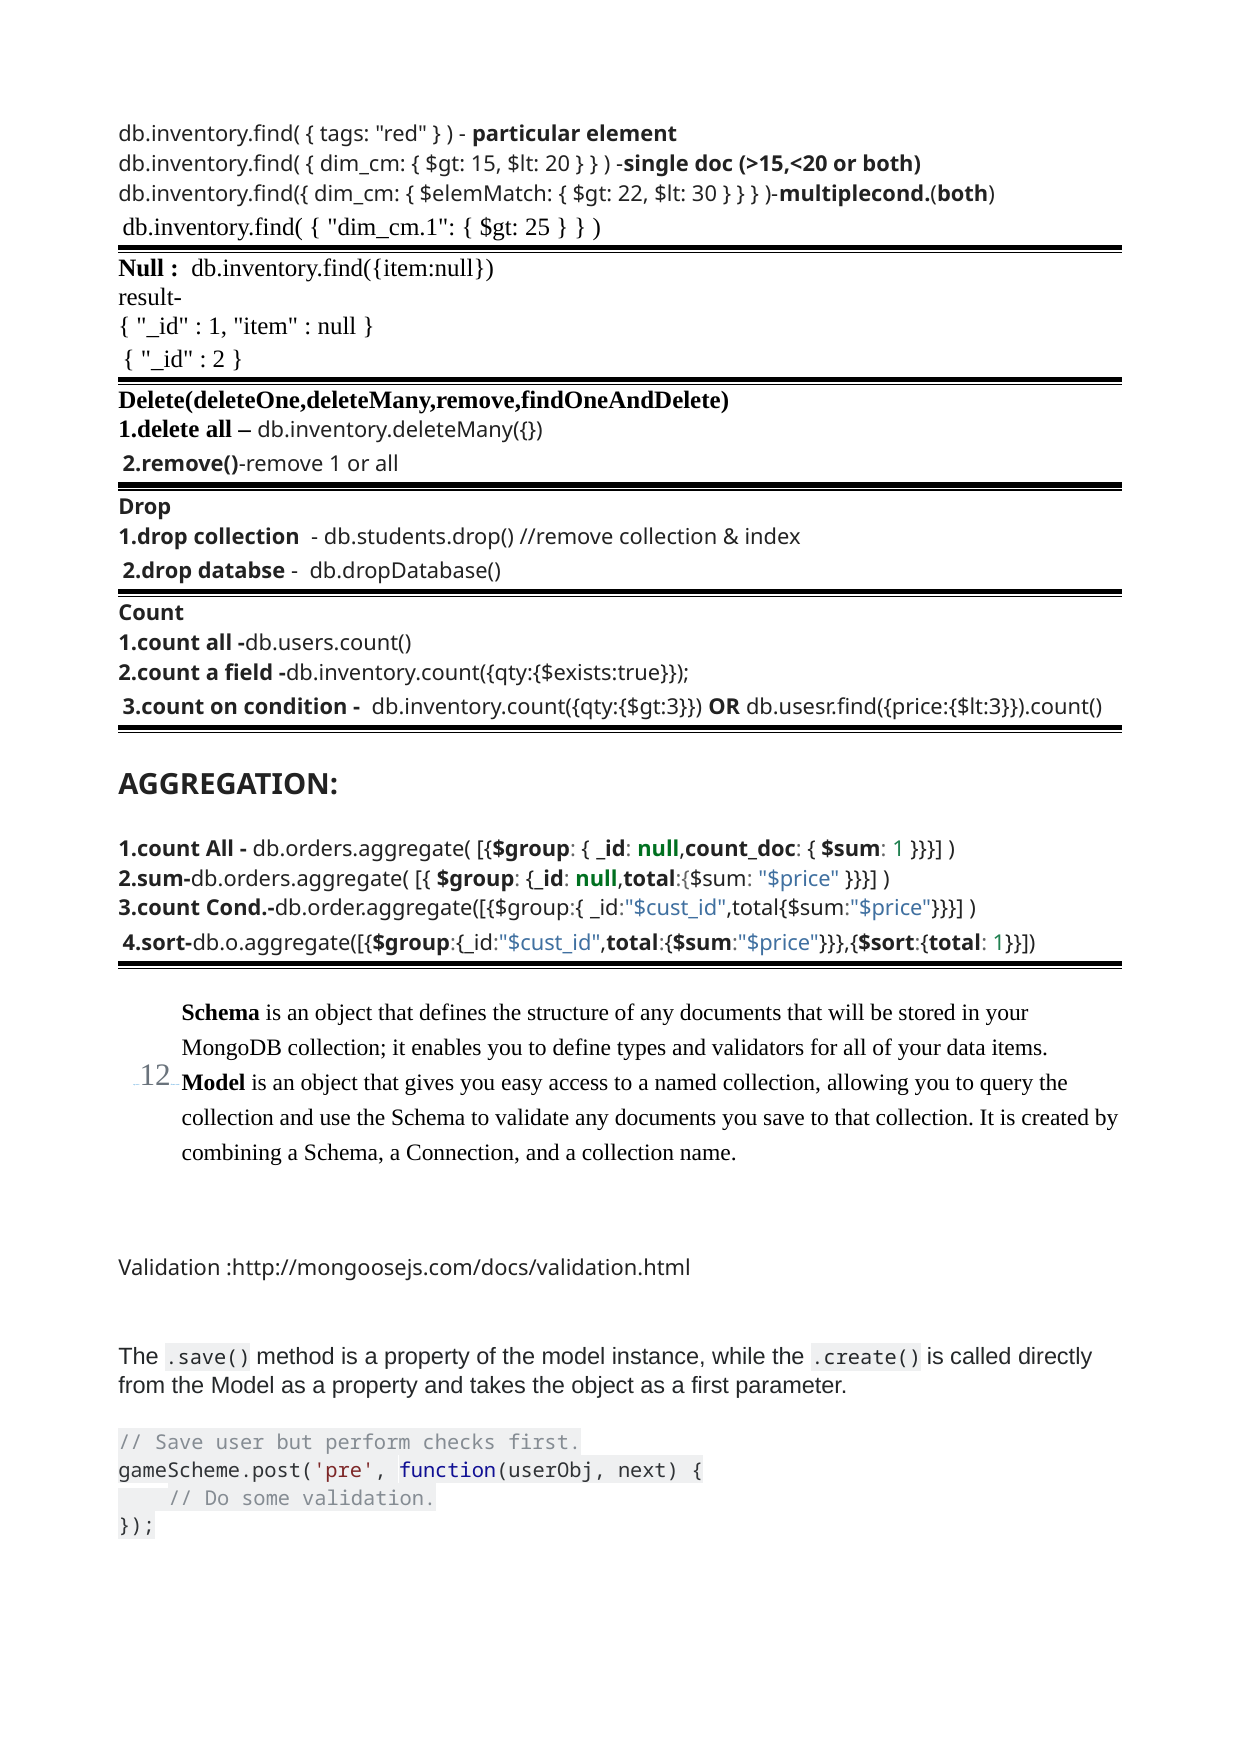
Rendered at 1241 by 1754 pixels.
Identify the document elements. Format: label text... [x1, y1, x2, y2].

text db.inventory.find( { tags: "red" } ) - particular element [118, 118, 1122, 148]
text 3.count Cond.-db.order.aggregate([{$group:{ _id:"$cust_id",total{$sum:"$price"}}}] ) [118, 892, 1122, 922]
text { "_id" : 1, "item" : null } [118, 311, 1122, 339]
text 2.remove()-remove 1 or all [118, 444, 1122, 482]
text Drop [118, 491, 1122, 521]
text Validation :http://mongoosejs.com/docs/validation.html [118, 1252, 1122, 1282]
table_header up vote12down vote [131, 999, 181, 1166]
text 1.count All - db.orders.aggregate( [{$group: { _id: null,count_doc: { $sum: 1 }}}] ) [118, 833, 1122, 863]
text Count [118, 597, 1122, 627]
text 3.count on condition - db.inventory.count({qty:{$gt:3}}) OR db.usesr.find({price:{$lt:3}}).count() [118, 687, 1122, 725]
text AGGREGATION: [118, 763, 1122, 803]
text 1.count all -db.users.count() [118, 627, 1122, 657]
text { "_id" : 2 } [118, 339, 1122, 377]
text The .save() method is a property of the model instance, while the .create() is called directly from the Model as a property and takes the object as a first parameter. [118, 1341, 1122, 1398]
text db.inventory.find({ dim_cm: { $elemMatch: { $gt: 22, $lt: 30 } } } )-multiplecond.(both) [118, 178, 1122, 207]
text 2.drop databse - db.dropDatabase() [118, 550, 1122, 589]
table_header Schema is an object that defines the structure of any documents that will be stored in your MongoDB collection; it enables you to define types and validators for all of your data items. Model is an object that gives you easy access to a named collection, allowing you to query the collection and use the Schema to validate any documents you save to that collection. It is created by combining a Schema, a Connection, and a collection name. [181, 999, 1122, 1166]
text 4.sort-db.o.aggregate([{$group:{_id:"$cust_id",total:{$sum:"$price"}}},{$sort:{total: 1}}]) [118, 922, 1122, 961]
text 1.delete all – db.inventory.deleteMany({}) [118, 414, 1122, 444]
text gameScheme.post('pre', function(userObj, next) { [118, 1455, 1122, 1483]
text // Save user but perform checks first. [118, 1428, 1122, 1455]
text 2.count a field -db.inventory.count({qty:{$exists:true}}); [118, 657, 1122, 687]
text }); [118, 1511, 1122, 1539]
text db.inventory.find( { dim_cm: { $gt: 15, $lt: 20 } } ) -single doc (>15,<20 or both) [118, 148, 1122, 178]
text 1.drop collection - db.students.drop() //remove collection & index [118, 521, 1122, 550]
text result- [118, 282, 1122, 311]
text Null : db.inventory.find({item:null}) [118, 253, 1122, 282]
text 2.sum-db.orders.aggregate( [{ $group: {_id: null,total:{$sum: "$price" }}}] ) [118, 863, 1122, 892]
table_header [118, 999, 131, 1166]
text db.inventory.find( { "dim_cm.1": { $gt: 25 } } ) [118, 207, 1122, 245]
text Delete(deleteOne,deleteMany,remove,findOneAndDelete) [118, 385, 1122, 414]
text // Do some validation. [118, 1483, 1122, 1511]
